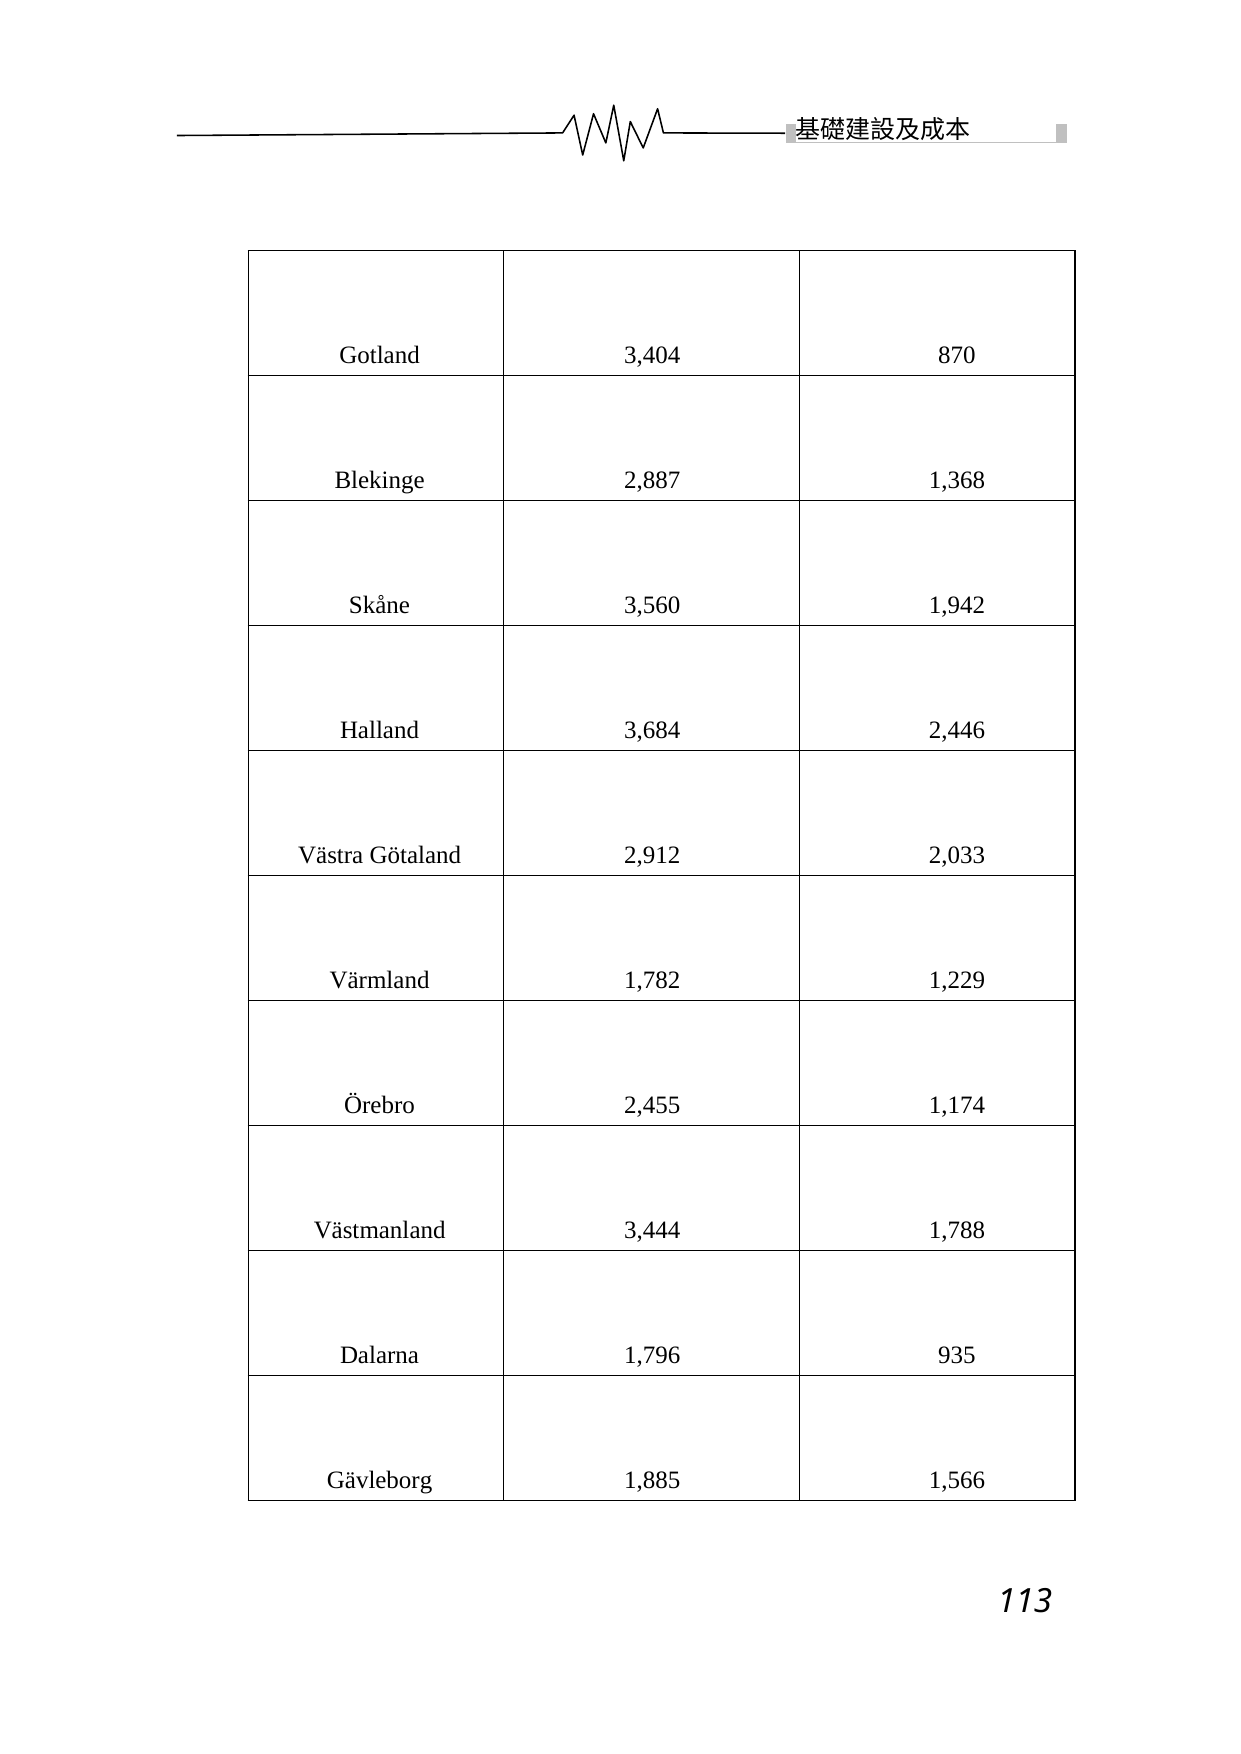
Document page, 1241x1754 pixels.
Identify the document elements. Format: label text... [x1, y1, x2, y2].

table_cell 1,174 [800, 1001, 1074, 1125]
table_cell 1,368 [800, 376, 1074, 500]
table_cell Halland [249, 626, 503, 750]
table_cell 1,885 [504, 1376, 799, 1500]
table_cell 2,033 [800, 751, 1074, 875]
table_cell 2,446 [800, 626, 1074, 750]
table_cell 3,560 [504, 501, 799, 625]
table_cell 1,229 [800, 876, 1074, 1000]
table_cell 3,444 [504, 1126, 799, 1250]
table_cell Dalarna [249, 1251, 503, 1375]
table_cell Värmland [249, 876, 503, 1000]
table_cell 3,684 [504, 626, 799, 750]
table_cell Blekinge [249, 376, 503, 500]
table_cell Örebro [249, 1001, 503, 1125]
table_cell 1,788 [800, 1126, 1074, 1250]
table_cell 870 [800, 251, 1074, 375]
table_cell 3,404 [504, 251, 799, 375]
table_cell 2,912 [504, 751, 799, 875]
table_cell 1,566 [800, 1376, 1074, 1500]
table_cell 2,887 [504, 376, 799, 500]
table_cell 1,942 [800, 501, 1074, 625]
table_cell Västra Götaland [249, 751, 503, 875]
table_cell 935 [800, 1251, 1074, 1375]
table_cell Gotland [249, 251, 503, 375]
table_cell Gävleborg [249, 1376, 503, 1500]
table_cell Skåne [249, 501, 503, 625]
table_cell 1,796 [504, 1251, 799, 1375]
table_cell Västmanland [249, 1126, 503, 1250]
table_cell 1,782 [504, 876, 799, 1000]
table_cell 2,455 [504, 1001, 799, 1125]
